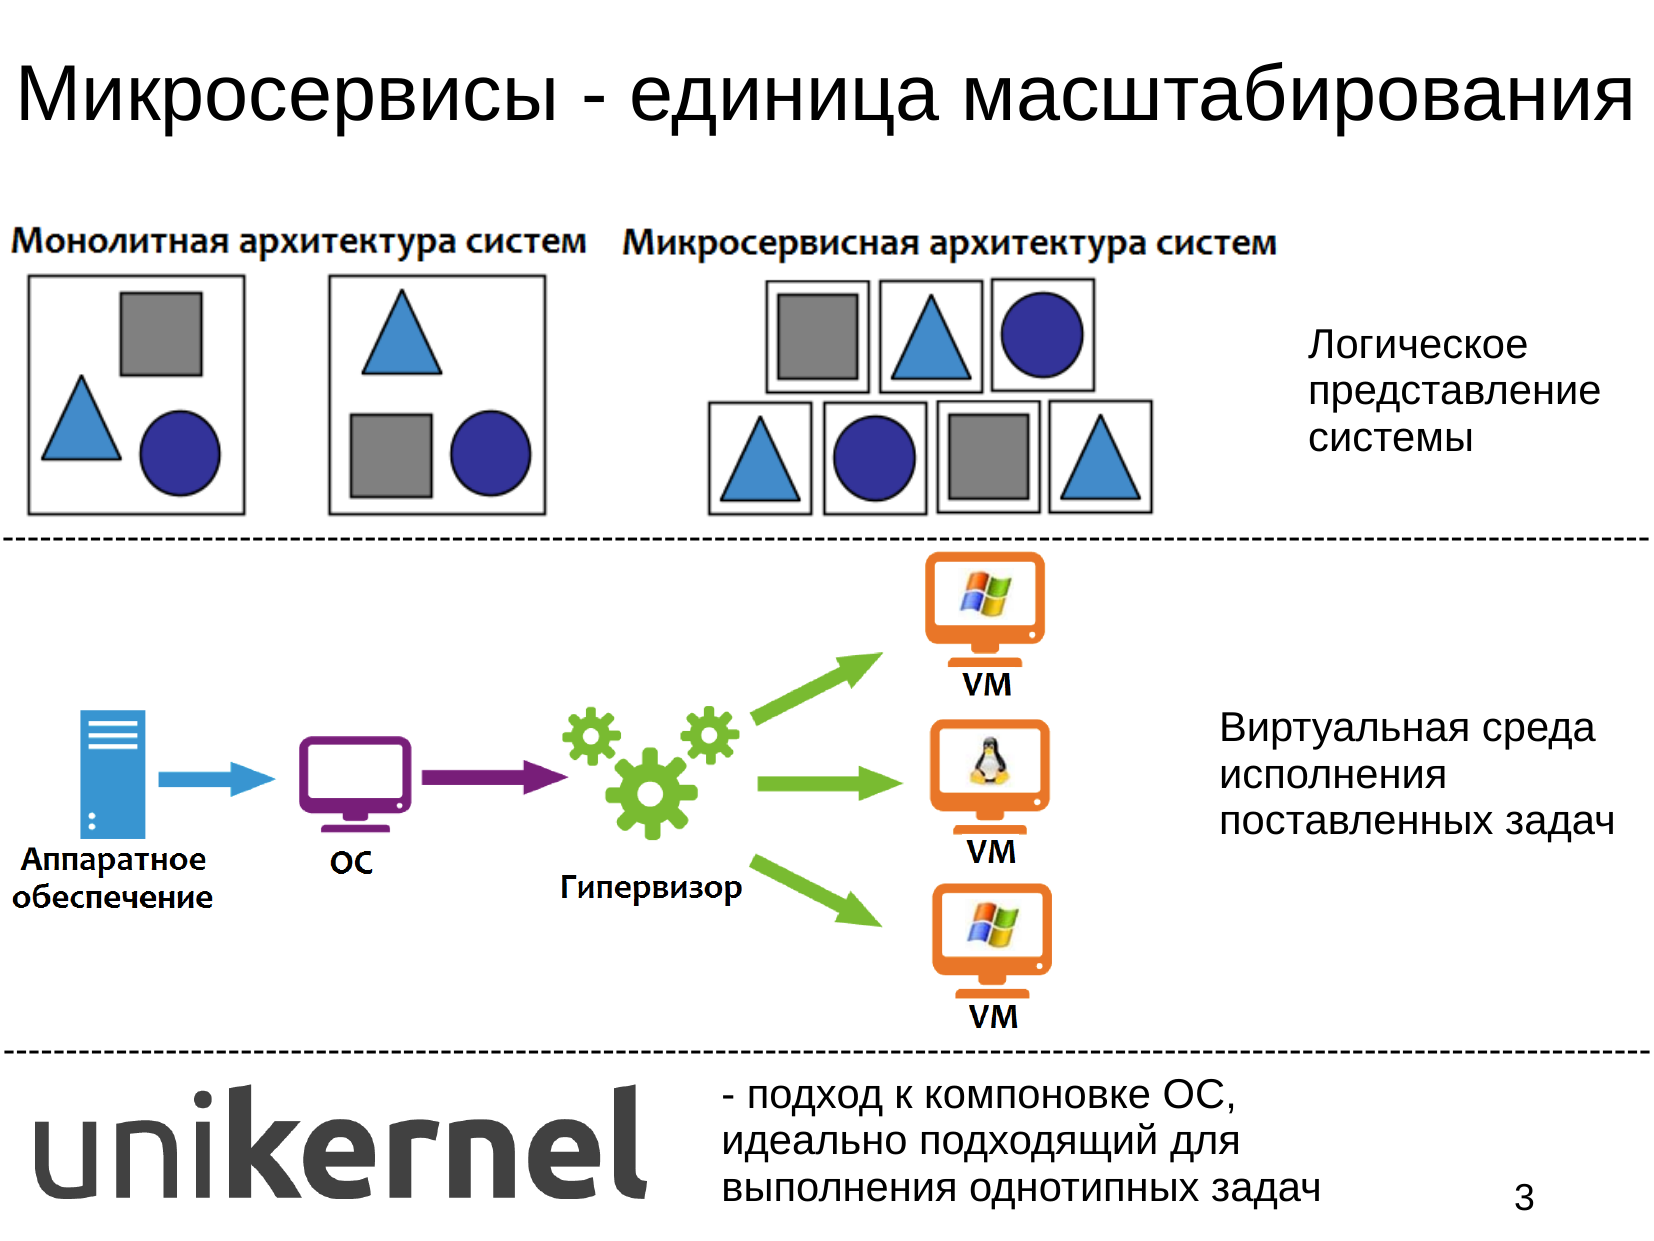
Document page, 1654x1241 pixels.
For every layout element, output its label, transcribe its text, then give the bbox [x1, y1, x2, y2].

text_box [1508, 1169, 1654, 1241]
text_box Логическое представление системы [1294, 312, 1636, 491]
picture [35, 1093, 647, 1199]
text_box ------------------------------------------------------------------------------------------------------------------------------------ [0, 1021, 1654, 1093]
text_box ------------------------------------------------------------------------------------------------------------------------------------ [0, 507, 1654, 579]
text_box - подход к компоновке ОС, идеально подходящий для выполнения однотипных задач [706, 1062, 1337, 1235]
picture [7, 549, 1059, 1034]
text_box Виртуальная среда исполнения поставленных задач [1204, 696, 1643, 868]
title Микросервисы - единица масштабирования [0, 0, 1654, 187]
picture [7, 224, 1294, 524]
